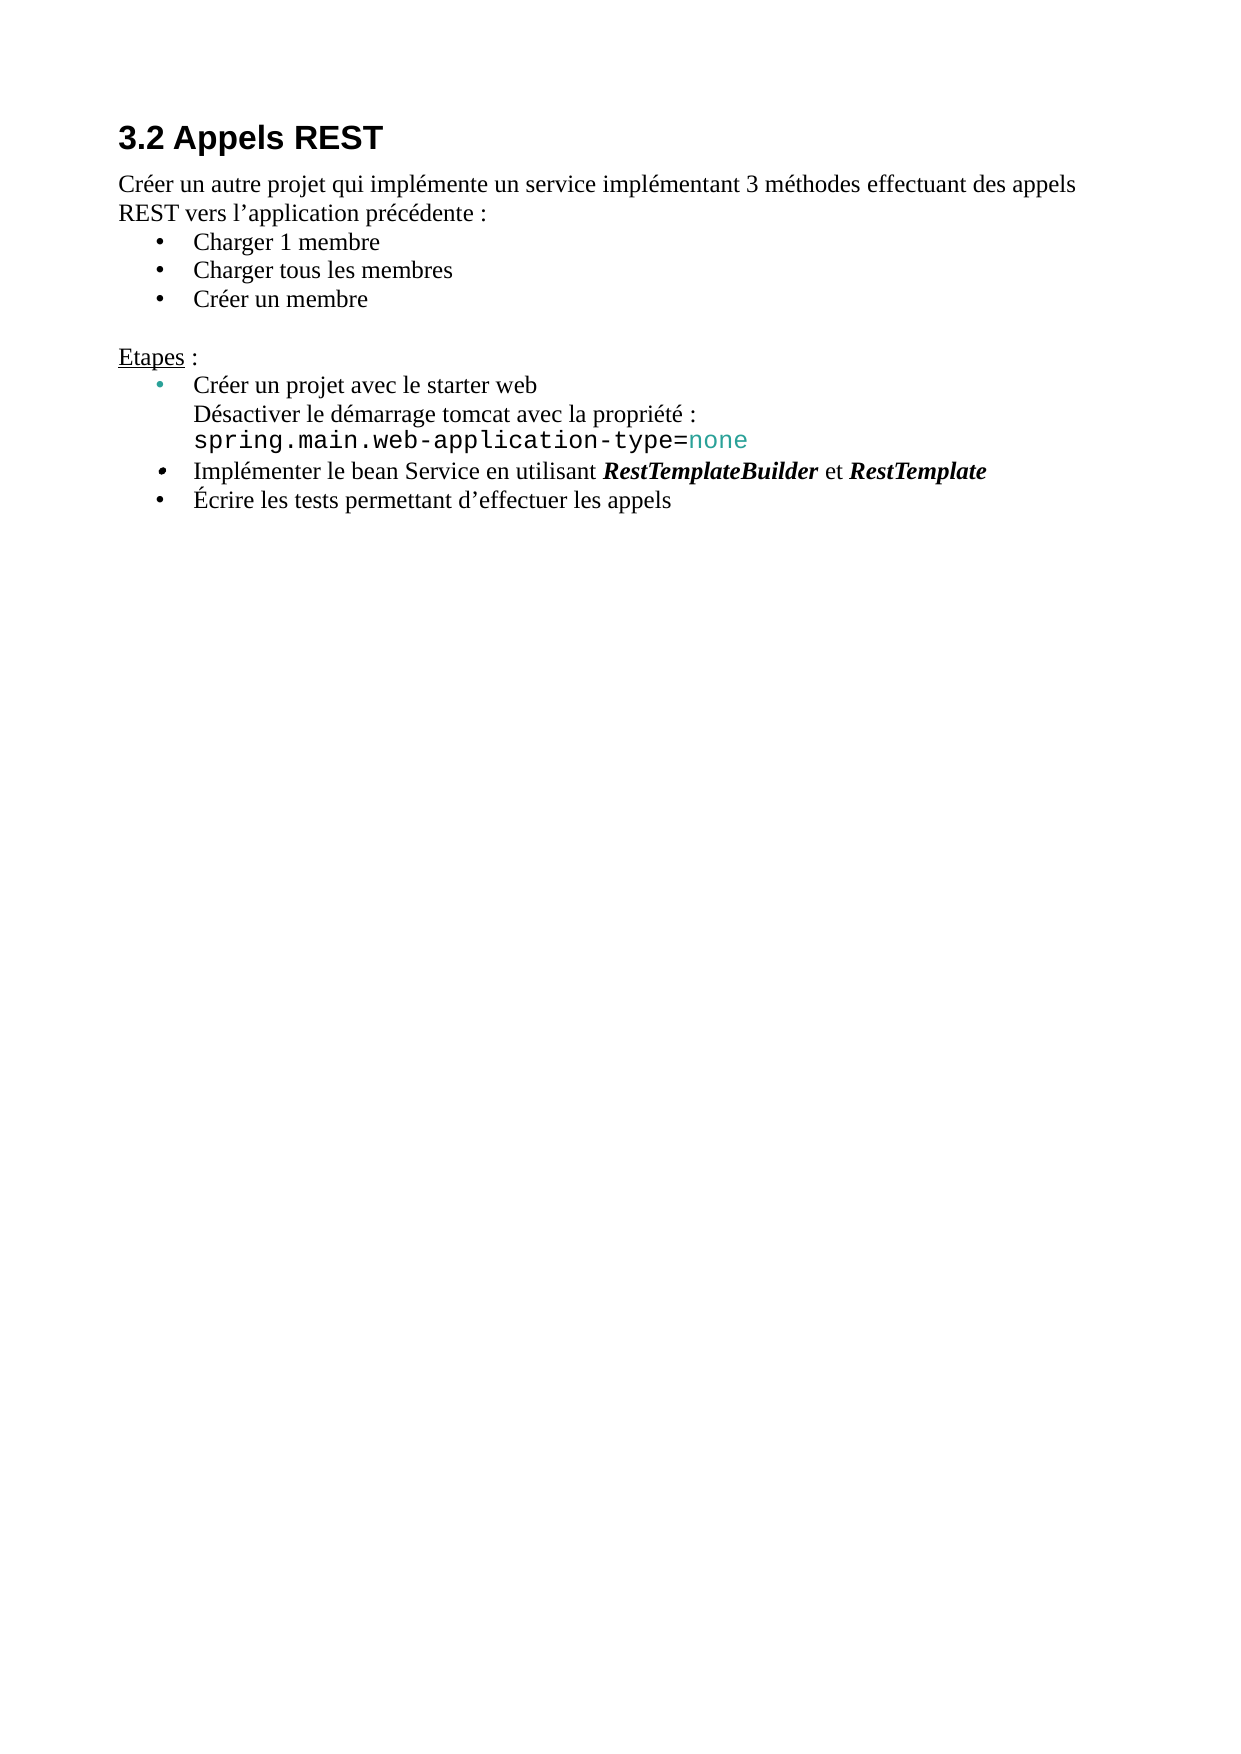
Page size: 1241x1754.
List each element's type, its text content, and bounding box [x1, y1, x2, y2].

list Créer un projet avec le starter web Désactiver le démarrage tomcat avec la propriété : spring.main.web-application-type=none [156, 371, 1122, 456]
list Écrire les tests permettant d’effectuer les appels [156, 485, 1122, 514]
list Charger tous les membres [156, 256, 1122, 284]
text Etapes : [118, 342, 1122, 371]
text Créer un autre projet qui implémente un service implémentant 3 méthodes effectuant des appels REST vers l’application précédente : [118, 169, 1122, 227]
list Créer un membre [156, 284, 1122, 313]
list Charger 1 membre [156, 227, 1122, 256]
subtitle 3.2 Appels REST [118, 118, 1122, 157]
list Implémenter le bean Service en utilisant RestTemplateBuilder et RestTemplate [156, 456, 1122, 485]
